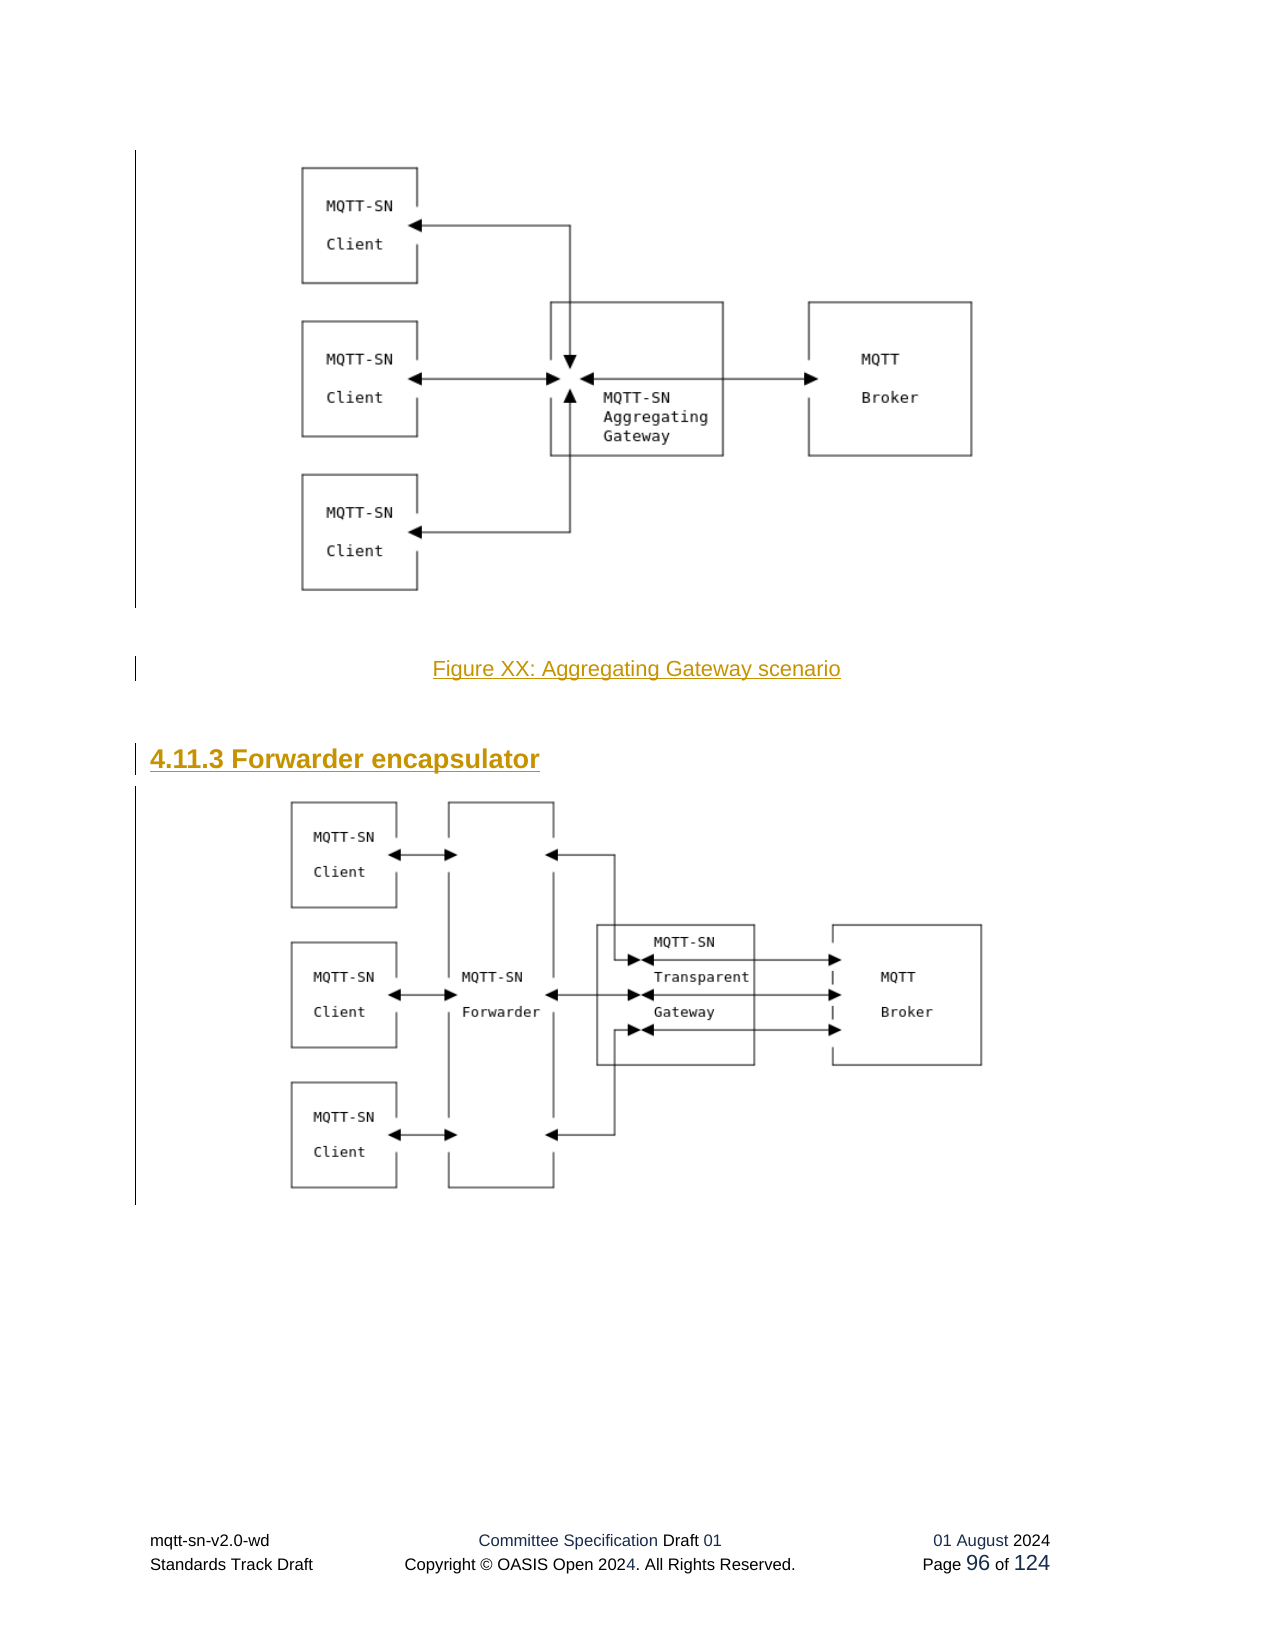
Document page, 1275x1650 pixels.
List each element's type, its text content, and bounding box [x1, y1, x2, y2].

text Figure XX: Aggregating Gateway scenario [148, 656, 1124, 681]
picture [283, 785, 990, 1205]
subtitle 4.11.3 Forwarder encapsulator [150, 743, 1124, 775]
picture [293, 150, 981, 609]
